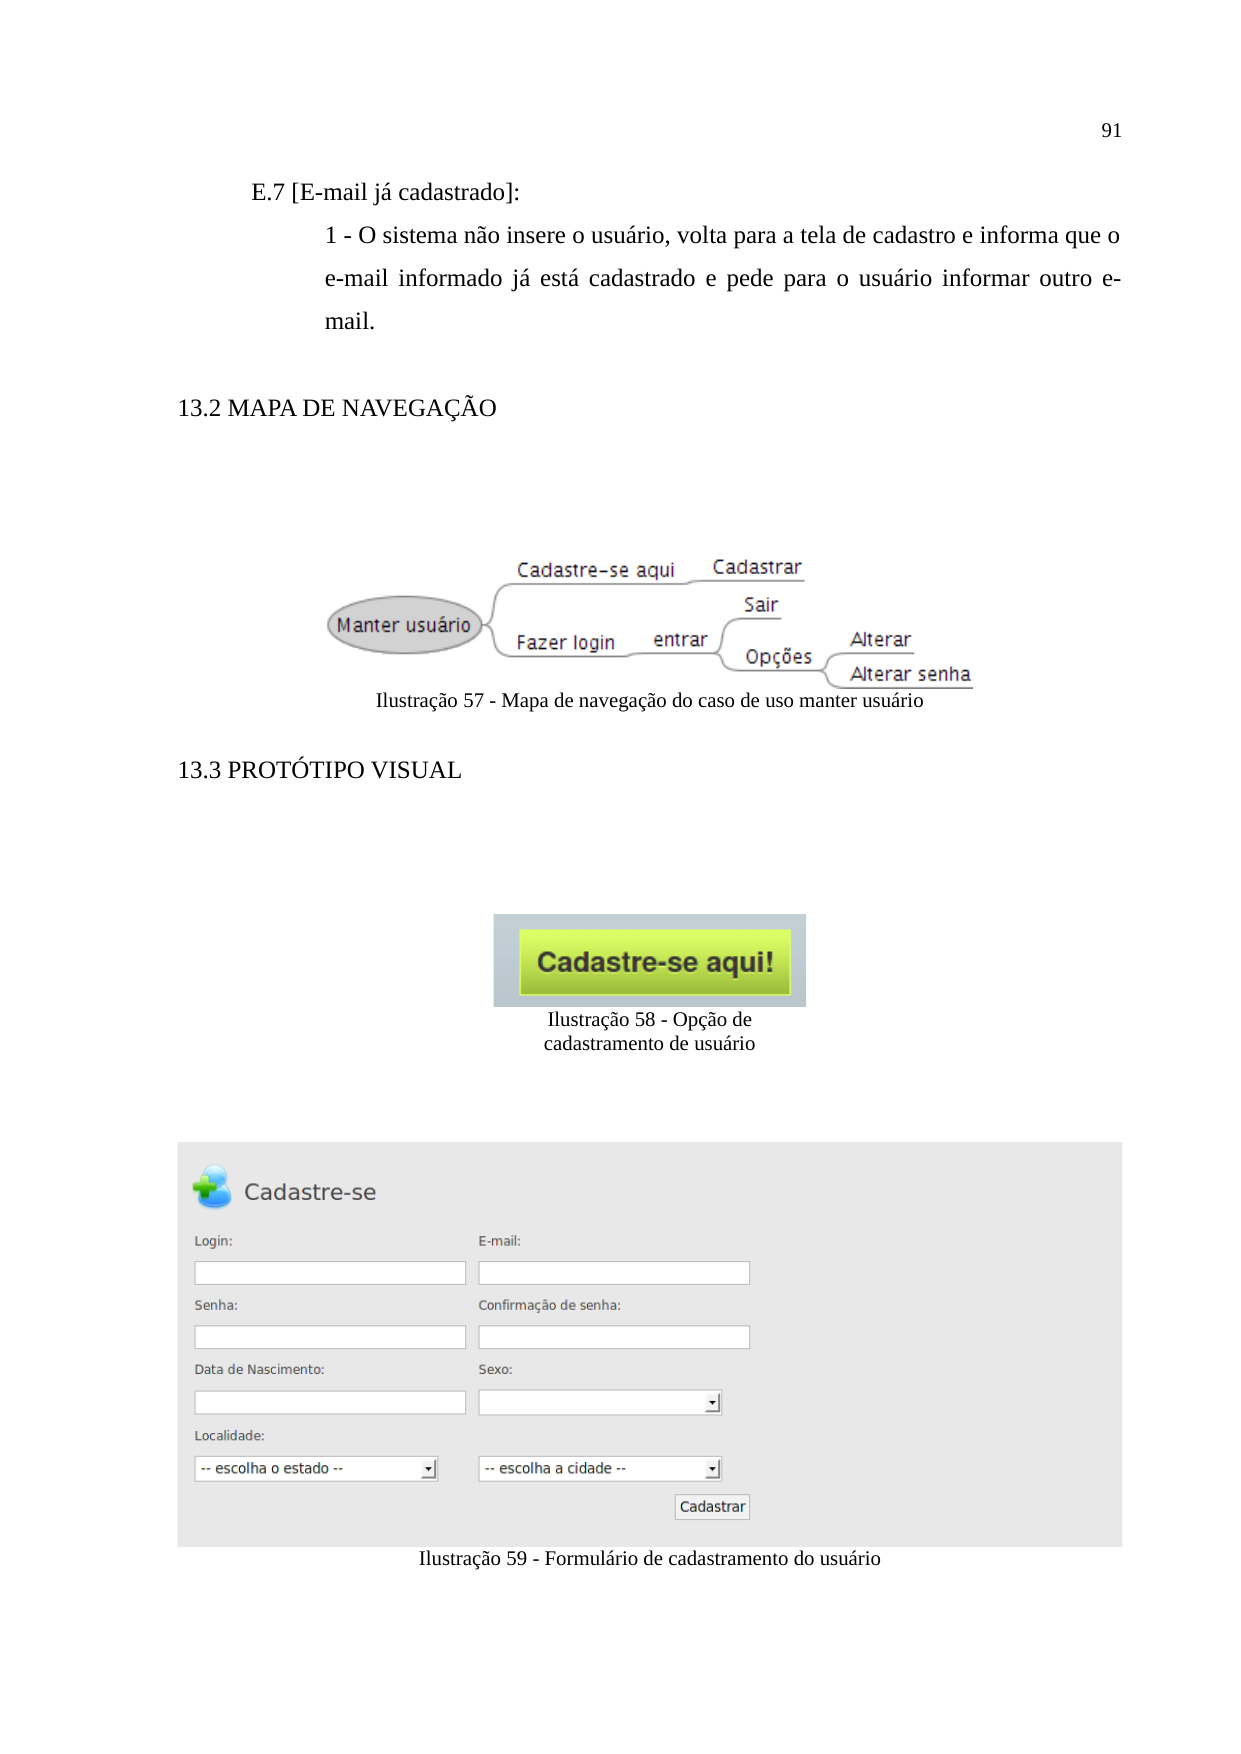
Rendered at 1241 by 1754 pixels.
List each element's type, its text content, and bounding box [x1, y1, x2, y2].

subtitle Mapa de navegação [177, 393, 1122, 421]
text Ilustração 58 - Opção de cadastramento de usuário [493, 1007, 806, 1055]
text E.7 [E-mail já cadastrado]: [177, 177, 1122, 206]
text 1 - O sistema não insere o usuário, volta para a tela de cadastro e informa que o e-mail informado já está cadastrado e pede para o usuário informar outro e-mail. [324, 220, 1122, 335]
subtitle Protótipo visual [177, 755, 1122, 784]
picture [493, 914, 807, 1007]
picture [177, 1142, 1123, 1547]
text Ilustração 59 - Formulário de cadastramento do usuário [177, 1547, 1122, 1570]
text Ilustração 57 - Mapa de navegação do caso de uso manter usuário [326, 689, 973, 712]
picture [326, 552, 974, 689]
